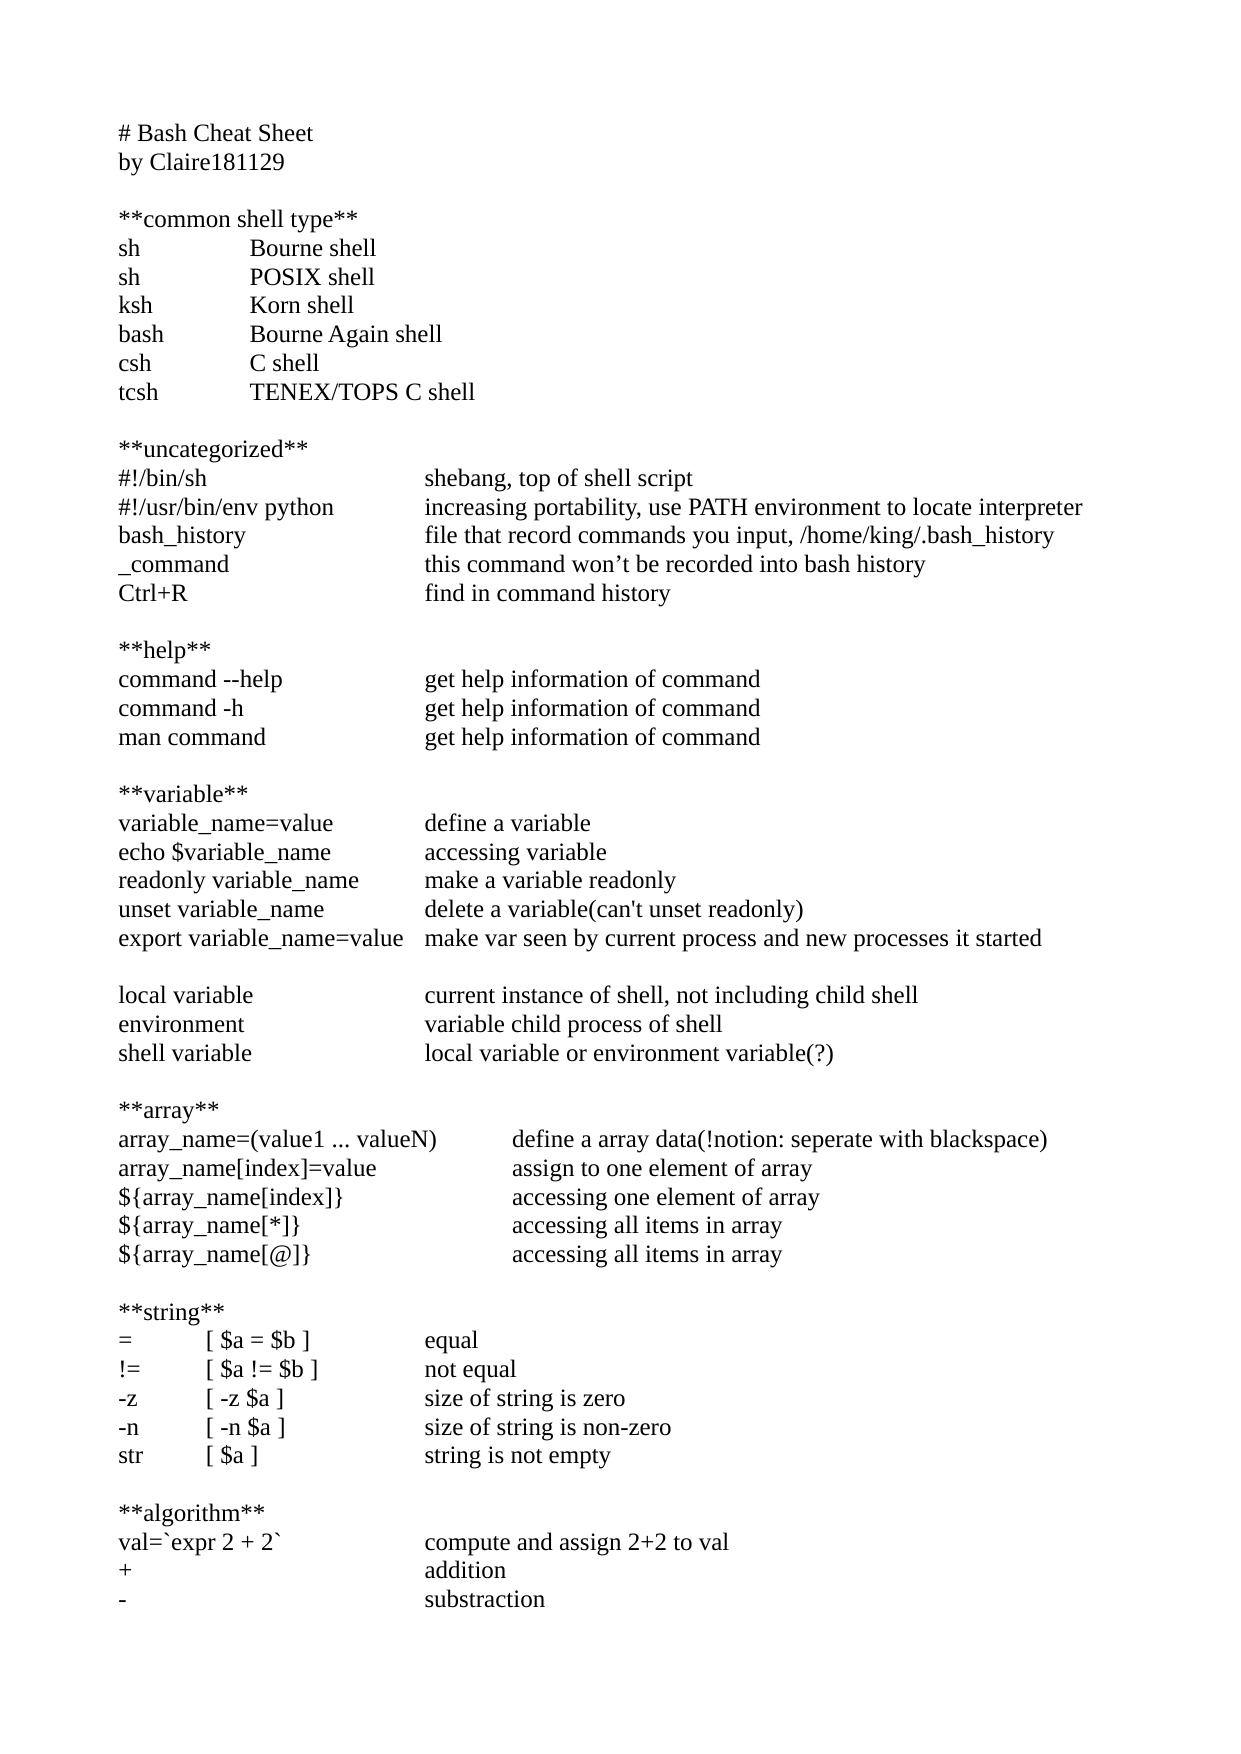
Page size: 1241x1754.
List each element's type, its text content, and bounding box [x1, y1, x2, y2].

text local variable current instance of shell, not including child shell [118, 981, 1122, 1009]
text csh C shell [118, 348, 1122, 377]
text array_name=(value1 ... valueN) define a array data(!notion: seperate with blackspace) [118, 1124, 1122, 1153]
text command -h get help information of command [118, 693, 1122, 722]
text val=`expr 2 + 2` compute and assign 2+2 to val [118, 1527, 1122, 1556]
text -z [ -z $a ] size of string is zero [118, 1383, 1122, 1412]
text environment variable child process of shell [118, 1009, 1122, 1038]
text -n [ -n $a ] size of string is non-zero [118, 1412, 1122, 1441]
text array_name[index]=value assign to one element of array [118, 1153, 1122, 1182]
text bash Bourne Again shell [118, 319, 1122, 348]
text str [ $a ] string is not empty [118, 1441, 1122, 1469]
text Ctrl+R find in command history [118, 578, 1122, 607]
text sh POSIX shell [118, 262, 1122, 291]
text **algorithm** [118, 1498, 1122, 1527]
text sh Bourne shell [118, 233, 1122, 262]
text **uncategorized** [118, 434, 1122, 463]
text _command this command won’t be recorded into bash history [118, 549, 1122, 578]
text variable_name=value define a variable [118, 808, 1122, 837]
text unset variable_name delete a variable(can't unset readonly) [118, 894, 1122, 923]
text **array** [118, 1096, 1122, 1124]
text #!/usr/bin/env python increasing portability, use PATH environment to locate interpreter [118, 492, 1122, 521]
text ksh Korn shell [118, 291, 1122, 319]
text = [ $a = $b ] equal [118, 1326, 1122, 1354]
text #!/bin/sh shebang, top of shell script [118, 463, 1122, 492]
text ${array_name[index]} accessing one element of array [118, 1182, 1122, 1211]
text readonly variable_name make a variable readonly [118, 866, 1122, 894]
text **variable** [118, 779, 1122, 808]
text man command get help information of command [118, 722, 1122, 751]
text - substraction [118, 1584, 1122, 1613]
text ${array_name[*]} accessing all items in array [118, 1211, 1122, 1239]
text + addition [118, 1556, 1122, 1584]
text shell variable local variable or environment variable(?) [118, 1038, 1122, 1067]
text **help** [118, 636, 1122, 664]
text export variable_name=value make var seen by current process and new processes it started [118, 923, 1122, 952]
text command --help get help information of command [118, 664, 1122, 693]
text bash_history file that record commands you input, /home/king/.bash_history [118, 521, 1122, 549]
text by Claire181129 [118, 147, 1122, 176]
text != [ $a != $b ] not equal [118, 1354, 1122, 1383]
text **common shell type** [118, 204, 1122, 233]
text tcsh TENEX/TOPS C shell [118, 377, 1122, 406]
text # Bash Cheat Sheet [118, 118, 1122, 147]
text ${array_name[@]} accessing all items in array [118, 1239, 1122, 1268]
text echo $variable_name accessing variable [118, 837, 1122, 866]
text **string** [118, 1297, 1122, 1326]
